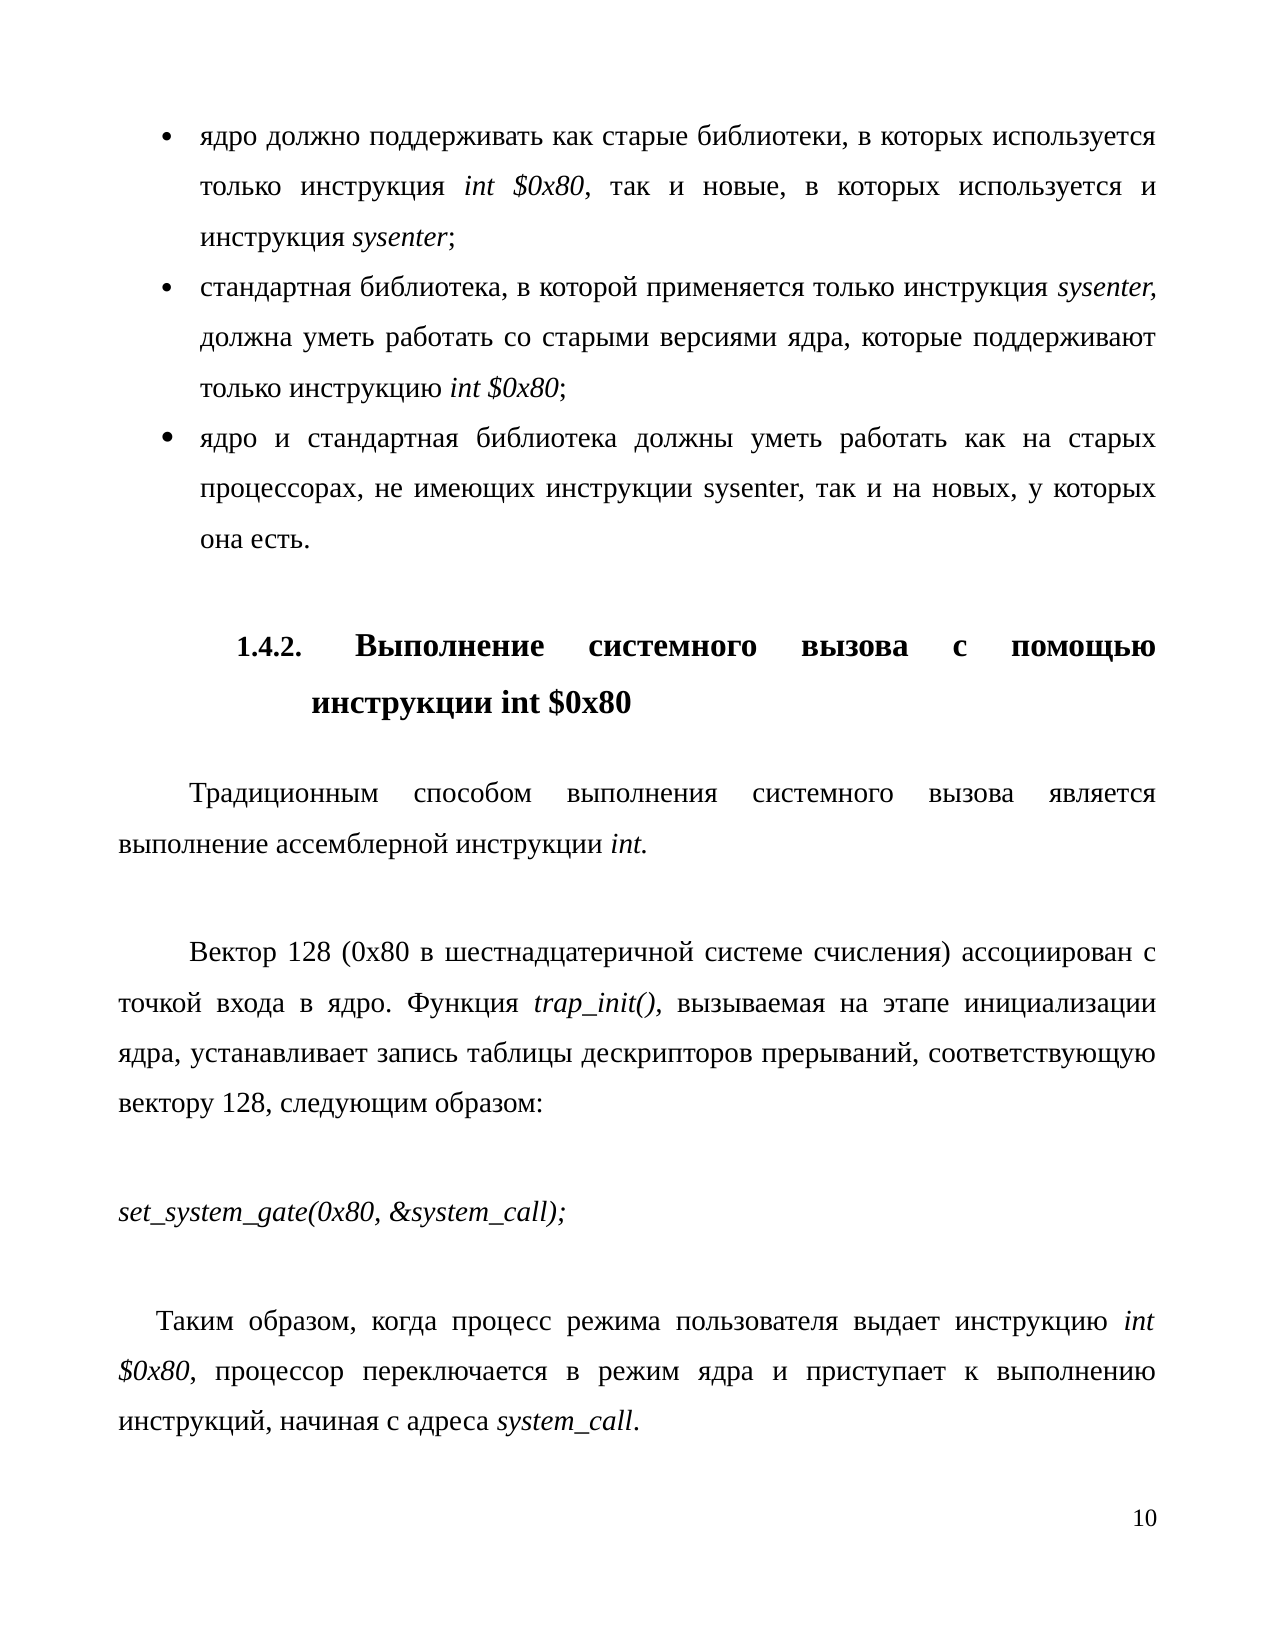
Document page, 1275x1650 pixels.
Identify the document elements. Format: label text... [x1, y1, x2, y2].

text Таким образом, когда процесс режима пользователя выдает инструкцию int $0x80, процессор переключается в режим ядра и приступает к выполнению инструкций, начиная с адреса system_call. [118, 1303, 1157, 1437]
text set_system_gate(0x80, &system_call); [118, 1194, 1157, 1228]
list ядро и стандартная библиотека должны уметь работать как на старых процессорах, не имеющих инструкции sysenter, так и на новых, у которых она есть. [162, 420, 1157, 554]
list ядро должно поддерживать как старые библиотеки, в которых используется только инструкция int $0x80, так и новые, в которых используется и инструкция sysenter; [162, 118, 1157, 252]
text Вектор 128 (0x80 в шестнадцатеричной системе счисления) ассоциирован с точкой входа в ядро. Функция trap_init(), вызываемая на этапе инициализации ядра, устанавливает запись таблицы дескрипторов прерываний, соответствующую вектору 128, следующим образом: [118, 934, 1157, 1119]
subtitle Выполнение системного вызова с помощью инструкции int $0x80 [236, 625, 1157, 721]
text Традиционным способом выполнения системного вызова является выполнение ассемблерной инструкции int. [118, 776, 1157, 859]
list стандартная библиотека, в которой применяется только инструкция sysenter, должна уметь работать со старыми версиями ядра, которые поддерживают только инструкцию int $0x80; [162, 269, 1157, 403]
